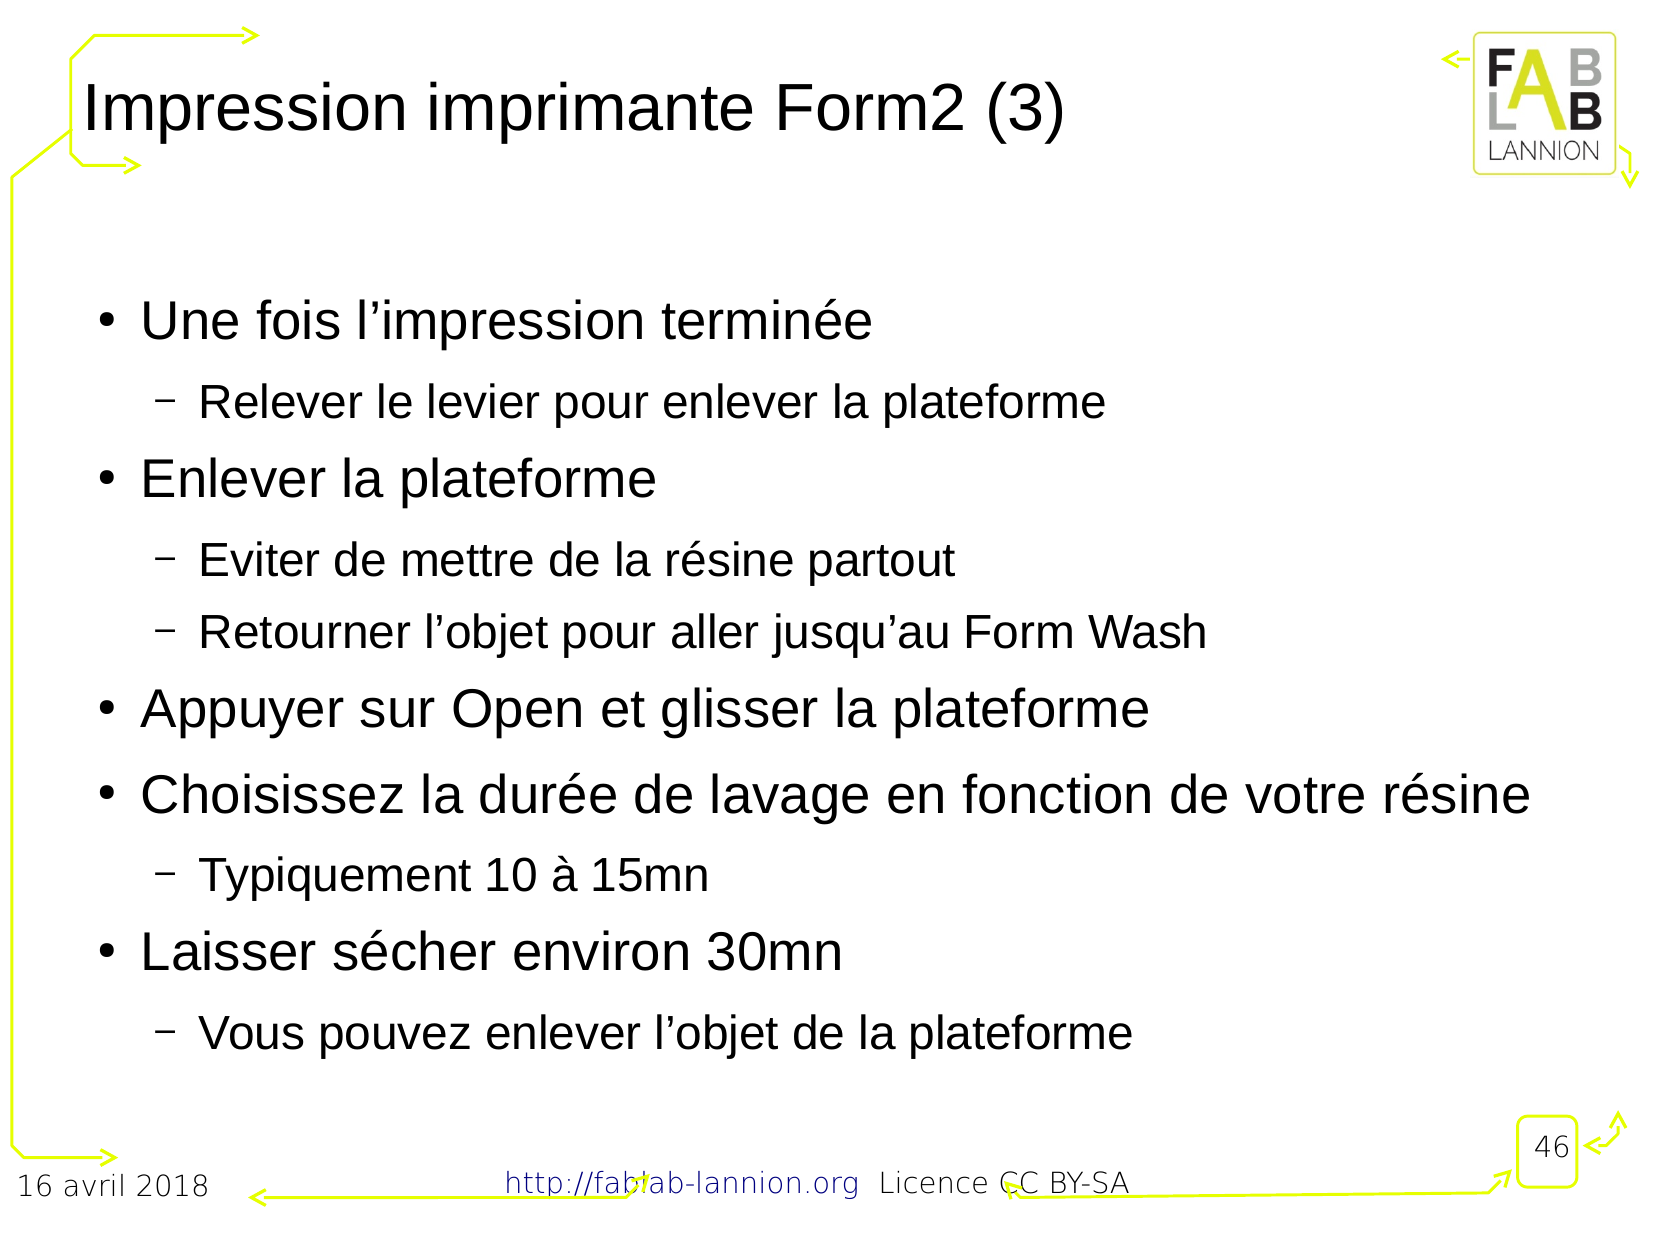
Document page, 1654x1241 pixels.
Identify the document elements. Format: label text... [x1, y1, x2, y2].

picture [1470, 29, 1619, 178]
list Une fois l’impression terminée Relever le levier pour enlever la plateforme Enlever la plateforme Eviter de mettre de la résine partout Retourner l’objet pour aller jusqu’au Form Wash Appuyer sur Open et glisser la plateforme Choisissez la durée de lavage en fonction de votre résine Typiquement 10 à 15mn Laisser sécher environ 30mn Vous pouvez enlever l’objet de la plateforme [82, 290, 1571, 1075]
title Impression imprimante Form2 (3) [82, 49, 1441, 166]
